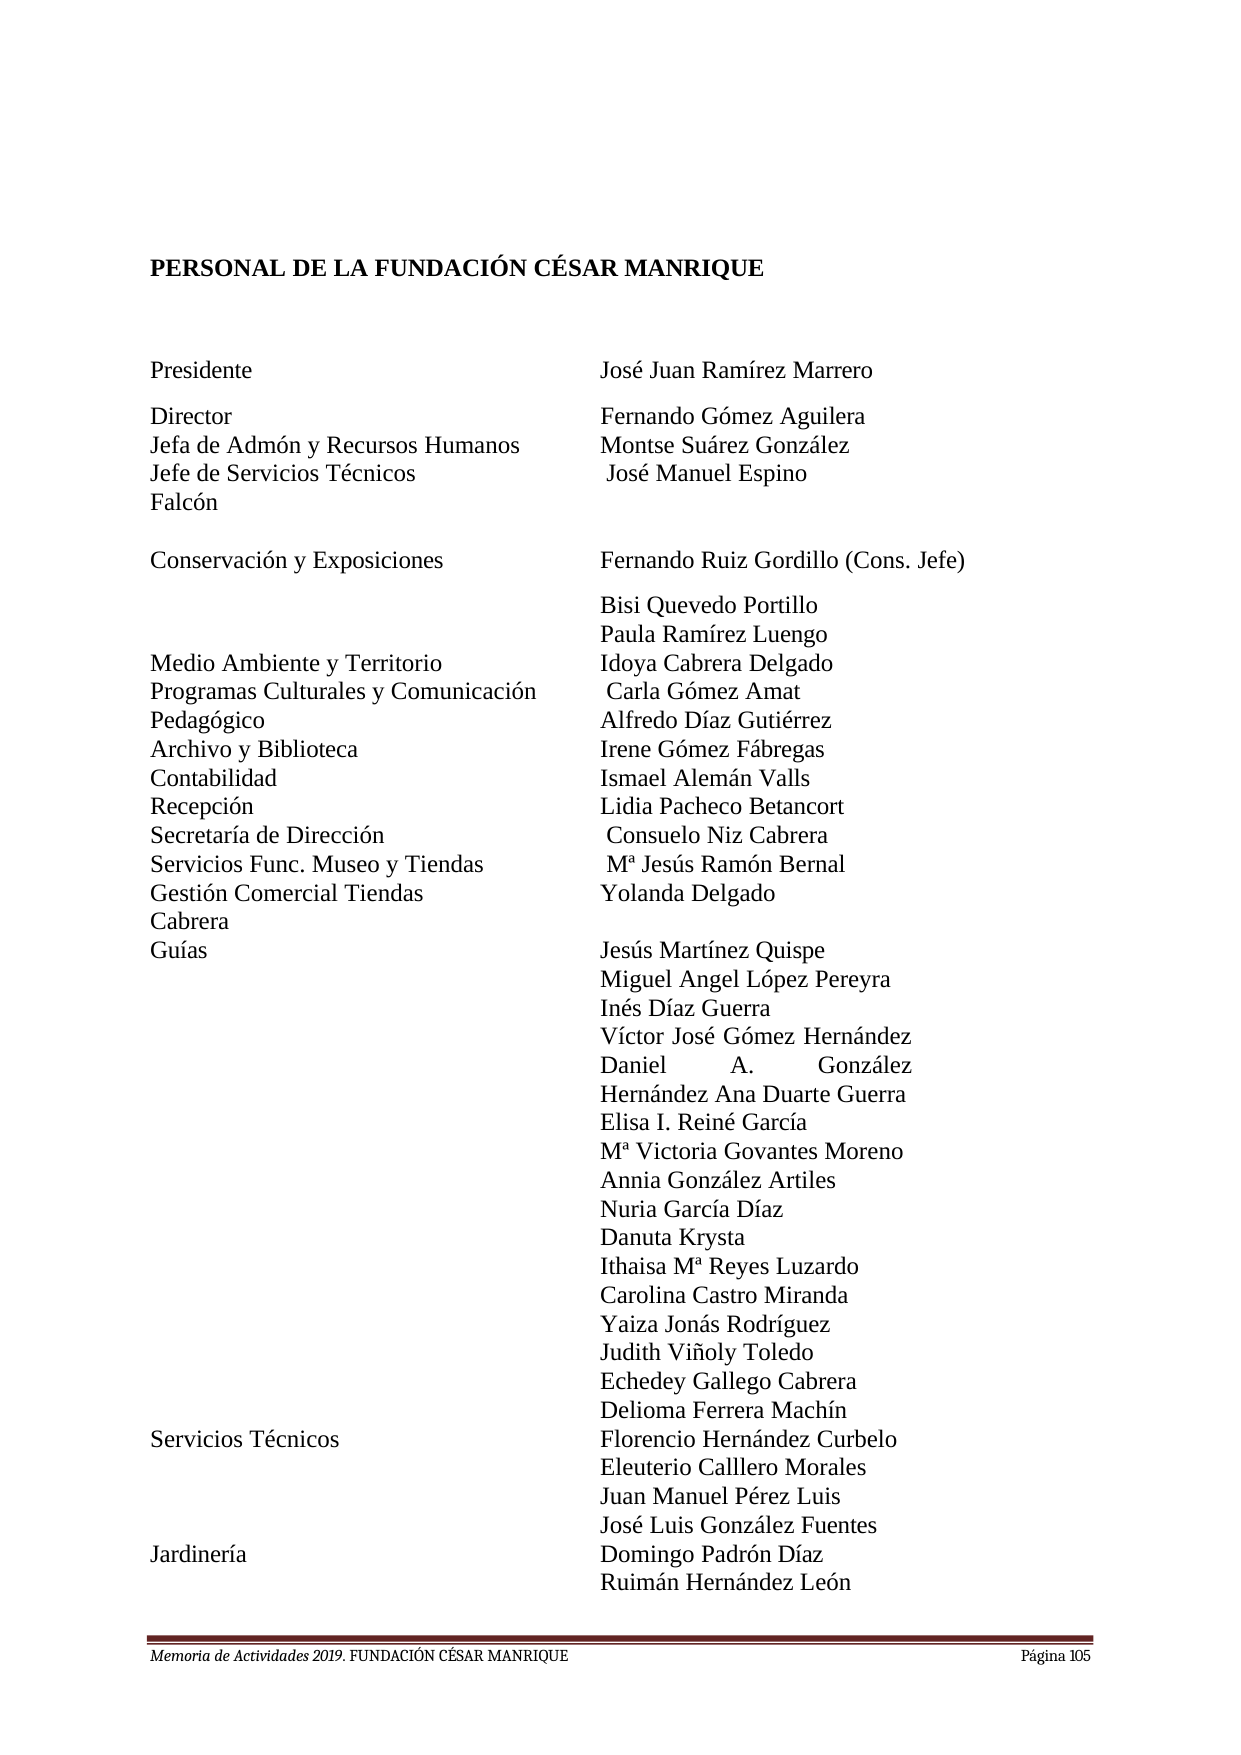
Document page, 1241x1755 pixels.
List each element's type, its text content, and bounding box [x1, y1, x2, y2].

text Secretaría de Dirección Consuelo Niz Cabrera Servicios Func. Museo y Tiendas Mª Jesús Ramón Bernal Gestión Comercial Tiendas Yolanda Delgado Cabrera [150, 820, 859, 935]
text Nuria García Díaz Danuta Krysta [600, 1194, 834, 1251]
text Presidente José Juan Ramírez Marrero [150, 356, 1167, 384]
text Ruimán Hernández León [600, 1567, 876, 1596]
text José Luis González Fuentes [600, 1510, 1167, 1539]
text Medio Ambiente y Territorio Idoya Cabrera Delgado Programas Culturales y Comunicación Carla Gómez Amat Pedagógico Alfredo Díaz Gutiérrez [150, 648, 834, 734]
text Director Fernando Gómez Aguilera [150, 401, 1167, 430]
text Recepción Lidia Pacheco Betancort [150, 791, 1167, 820]
text Elisa I. Reiné García [600, 1108, 1167, 1136]
text Miguel Angel López Pereyra Inés Díaz Guerra [600, 964, 926, 1021]
text Archivo y Biblioteca Irene Gómez Fábregas [150, 734, 1167, 763]
text Conservación y Exposiciones Fernando Ruiz Gordillo (Cons. Jefe) [150, 545, 1167, 573]
text Mª Victoria Govantes Moreno Annia González Artiles [600, 1136, 926, 1194]
text Servicios Técnicos Florencio Hernández Curbelo Eleuterio Calllero Morales Juan Manuel Pérez Luis [150, 1424, 898, 1510]
text Ithaisa Mª Reyes Luzardo Carolina Castro Miranda Yaiza Jonás Rodríguez Judith Viñoly Toledo Echedey Gallego Cabrera Delioma Ferrera Machín [600, 1251, 876, 1424]
text Jefa de Admón y Recursos Humanos Montse Suárez González Jefe de Servicios Técnicos José Manuel Espino Falcón [150, 430, 876, 516]
subtitle PERSONAL DE LA FUNDACIÓN CÉSAR MANRIQUE [150, 253, 1167, 282]
text Bisi Quevedo Portillo Paula Ramírez Luengo [600, 590, 834, 648]
text Guías Jesús Martínez Quispe [150, 935, 1167, 964]
text Contabilidad Ismael Alemán Valls [150, 763, 1167, 791]
text Víctor José Gómez Hernández Daniel A. González Hernández Ana Duarte Guerra [600, 1021, 912, 1108]
text Jardinería Domingo Padrón Díaz [150, 1539, 1167, 1567]
